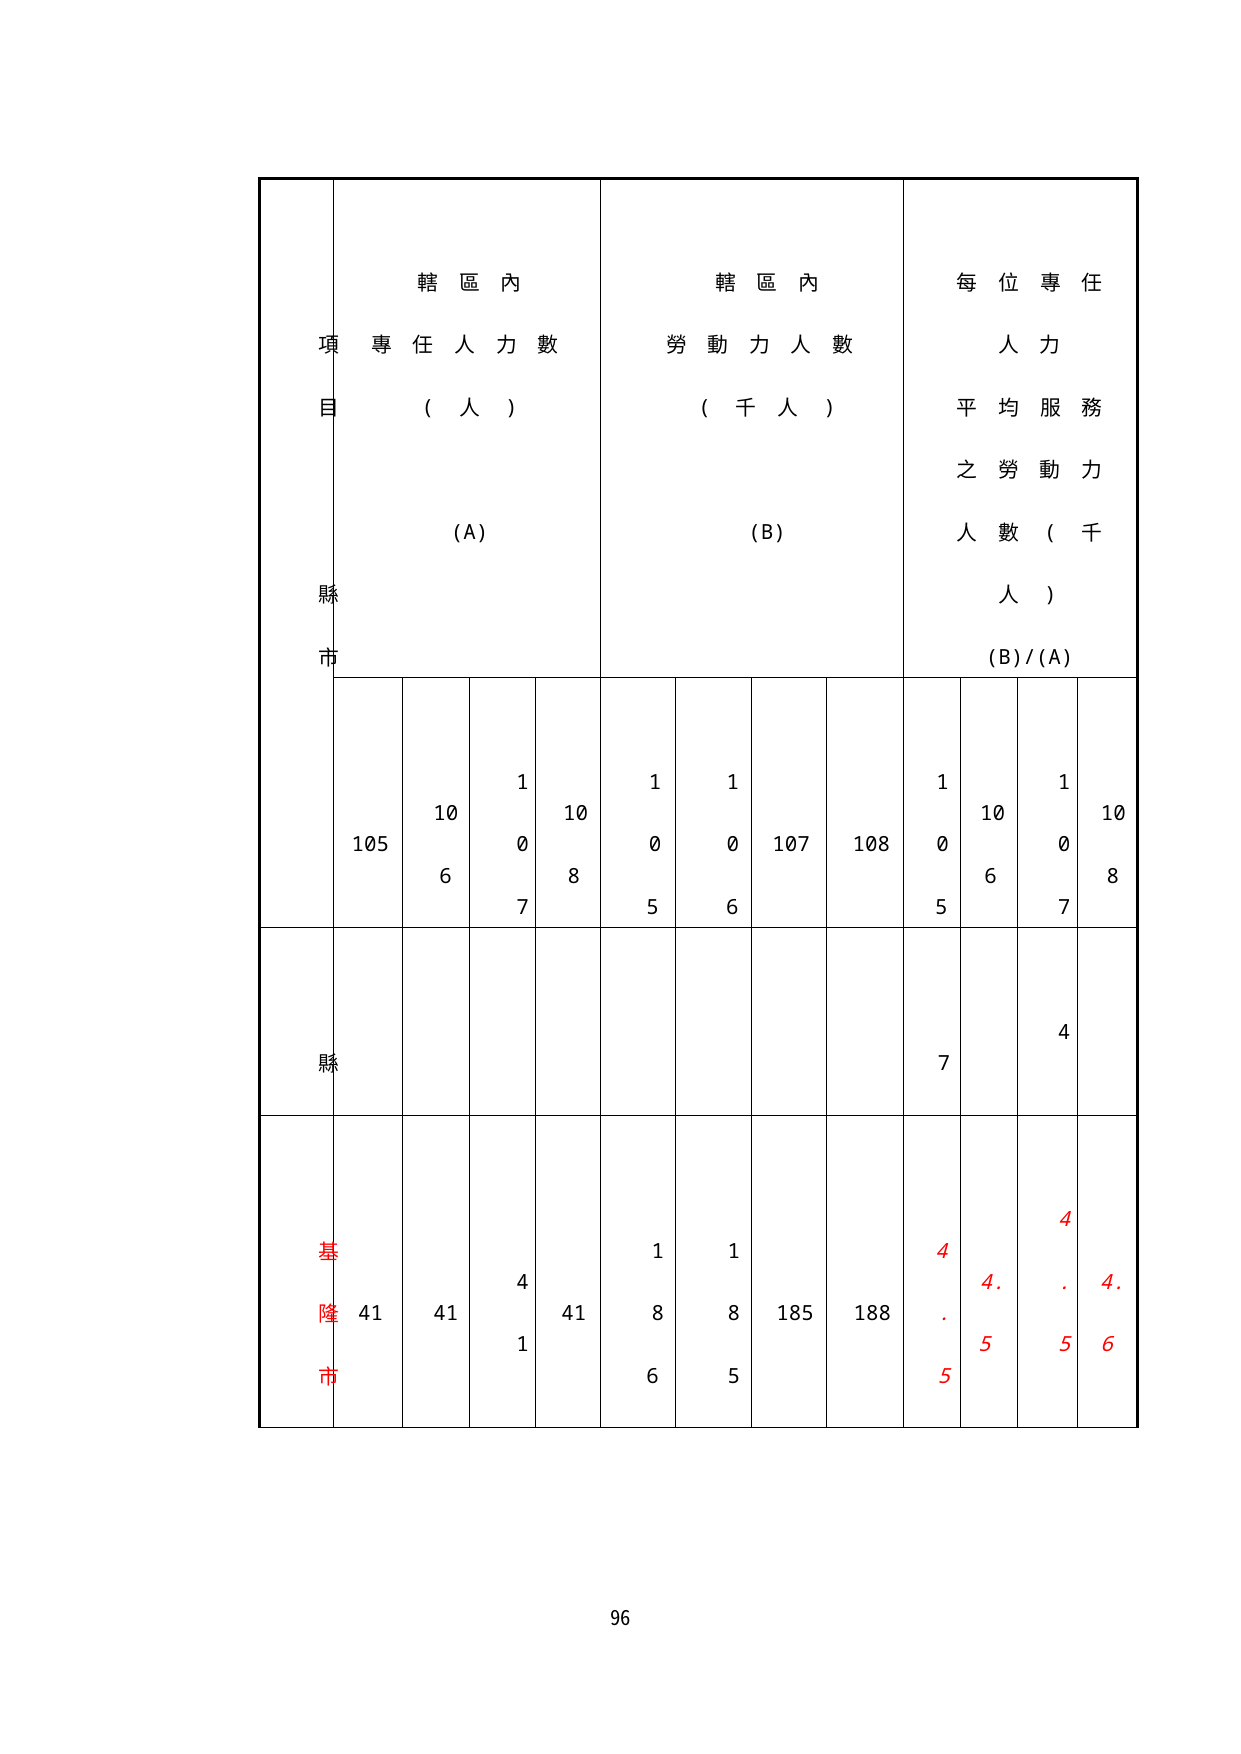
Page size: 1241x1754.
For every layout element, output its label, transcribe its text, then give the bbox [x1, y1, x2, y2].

table_cell 107 [470, 678, 535, 927]
table_cell 基隆市 [261, 1116, 333, 1427]
table_cell 108 [827, 678, 903, 927]
table_cell 185 [752, 1116, 826, 1427]
table_cell 108 [1078, 678, 1136, 927]
table_cell [676, 928, 751, 1115]
table_cell 106 [961, 678, 1017, 927]
table_cell 186 [601, 1116, 675, 1427]
table_cell [536, 928, 600, 1115]
table_header 每位專任人力 平均服務之勞動力 人數(千人) (B)/(A) [904, 180, 1136, 677]
table_cell [961, 928, 1017, 1115]
table_cell [470, 928, 535, 1115]
table_cell [752, 928, 826, 1115]
table_cell 17 [334, 928, 402, 1115]
table_cell 4 [1018, 928, 1077, 1115]
table_cell 106 [403, 678, 469, 927]
table_cell 4.5 [904, 1116, 960, 1427]
table_header 轄區內 專任人力數(人) (A) [334, 180, 600, 677]
table_cell 7 [904, 928, 960, 1115]
table_cell 106 [676, 678, 751, 927]
table_cell 185 [676, 1116, 751, 1427]
table_cell 41 [536, 1116, 600, 1427]
table_cell 188 [827, 1116, 903, 1427]
table_cell [827, 928, 903, 1115]
table_cell 105 [904, 678, 960, 927]
table_cell 105 [334, 678, 402, 927]
table_cell 4.5 [961, 1116, 1017, 1427]
table_header 項目 縣市 [261, 180, 333, 927]
table_header 轄區內 勞動力人數(千人) (B) [601, 180, 903, 677]
table_cell 108 [536, 678, 600, 927]
table_cell 4.5 [1018, 1116, 1077, 1427]
table_cell 41 [470, 1116, 535, 1427]
table_cell [403, 928, 469, 1115]
table_cell 4.6 [1078, 1116, 1136, 1427]
table_cell 41 [403, 1116, 469, 1427]
table_cell 107 [1018, 678, 1077, 927]
table_cell 澎湖縣 [261, 928, 333, 1115]
table_cell 107 [752, 678, 826, 927]
table_cell 41 [334, 1116, 402, 1427]
table_cell [1078, 928, 1136, 1115]
table_cell 105 [601, 678, 675, 927]
table_cell [601, 928, 675, 1115]
